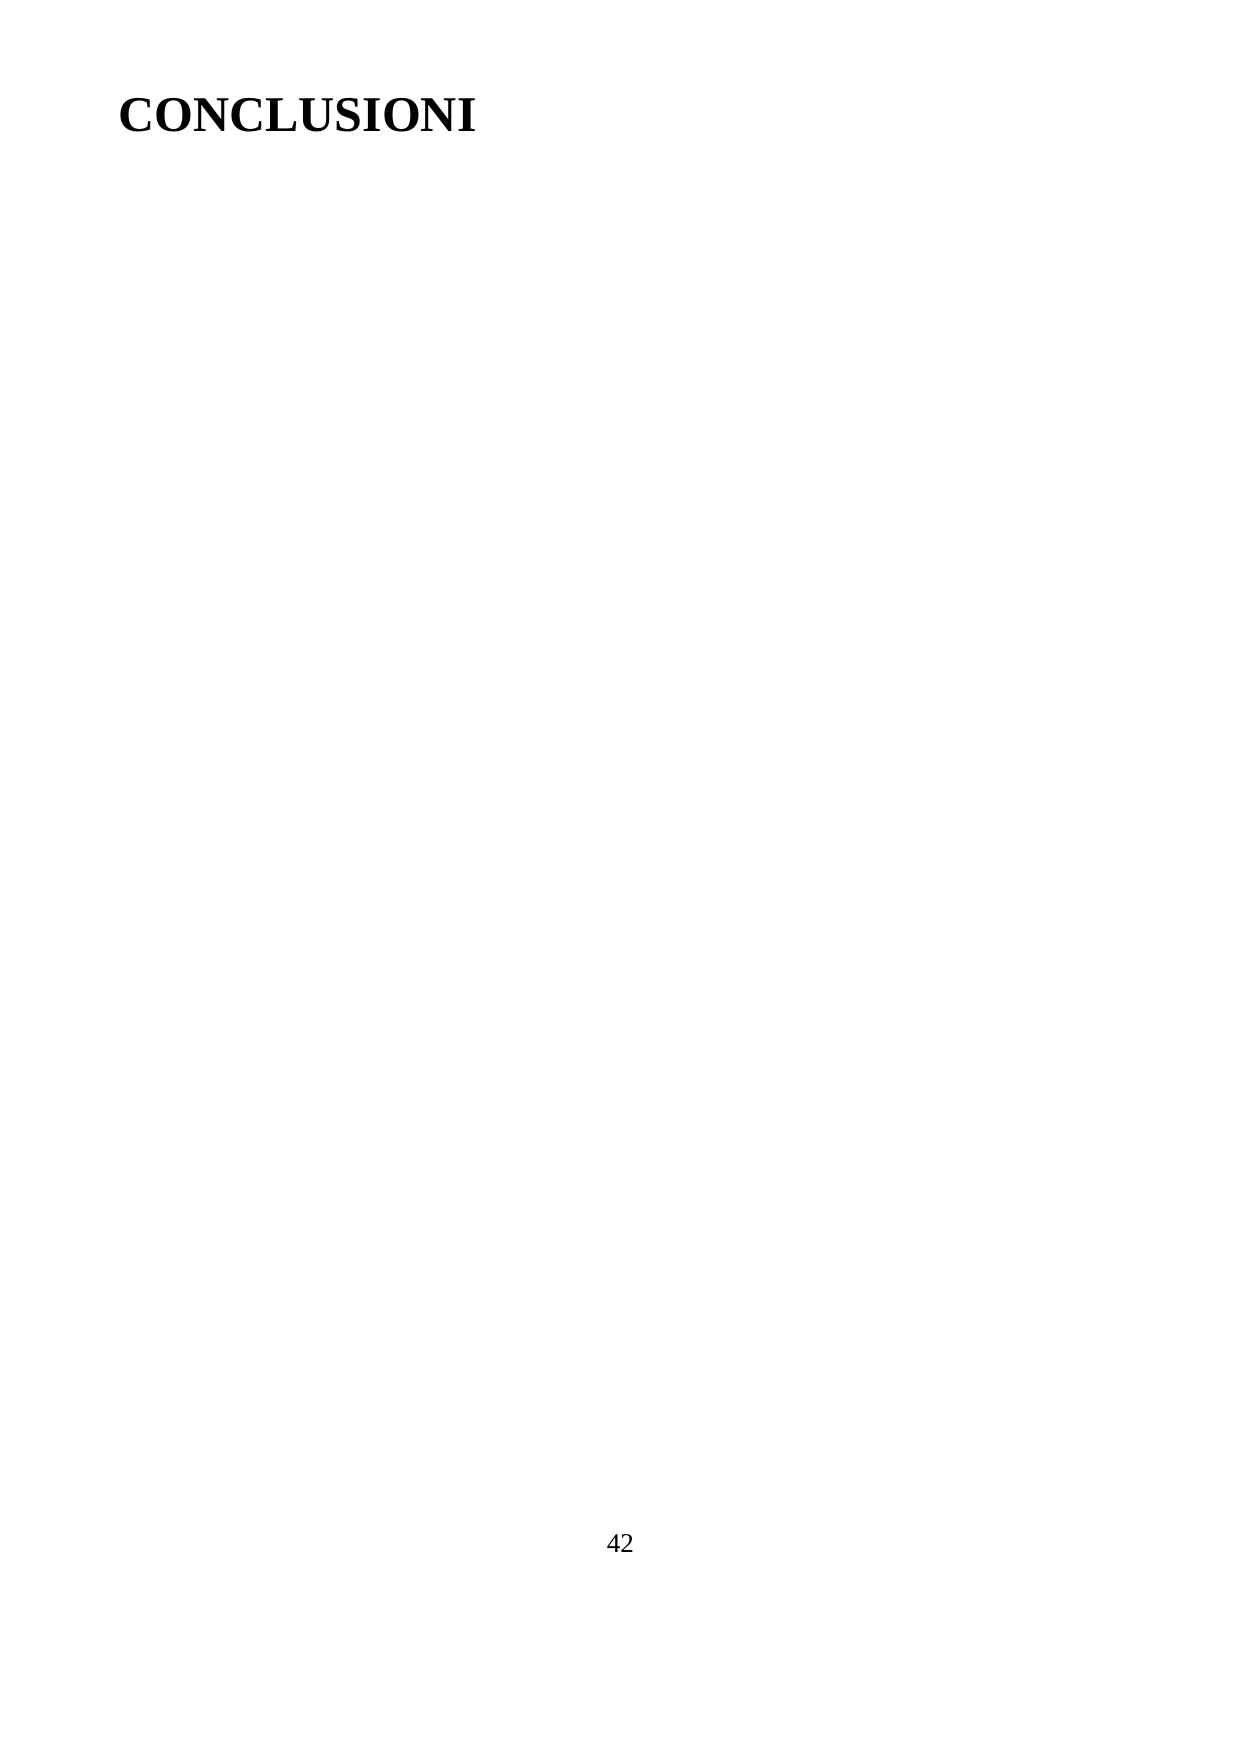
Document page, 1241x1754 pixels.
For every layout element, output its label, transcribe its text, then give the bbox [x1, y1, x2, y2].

subtitle CONCLUSIONI [118, 84, 1122, 142]
